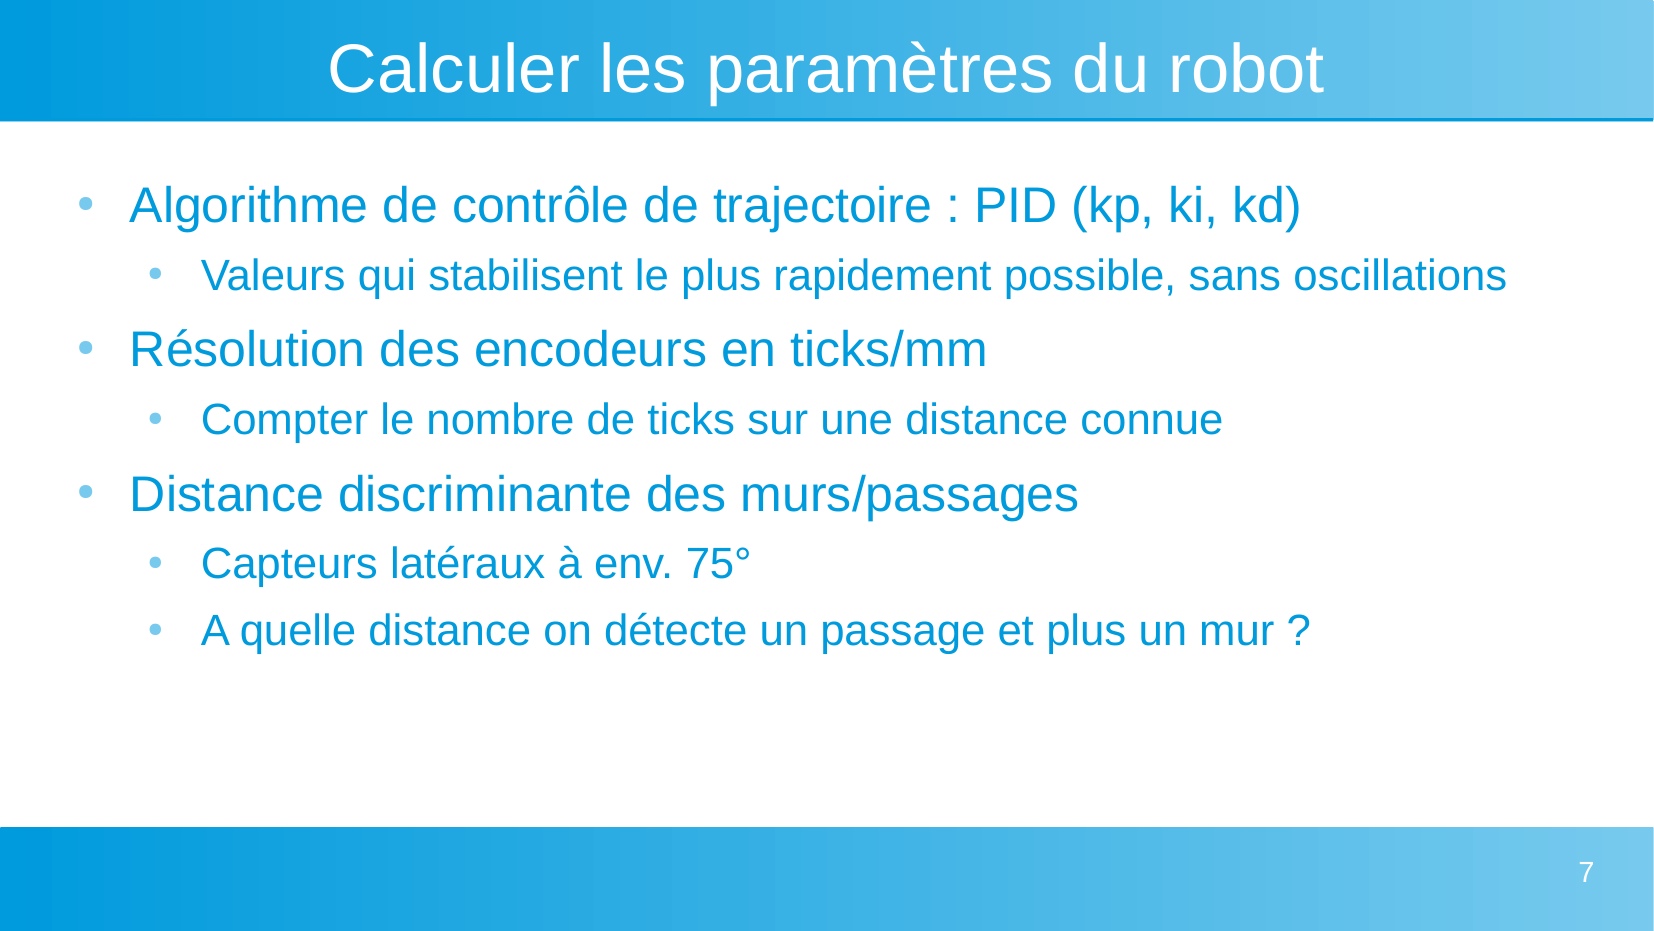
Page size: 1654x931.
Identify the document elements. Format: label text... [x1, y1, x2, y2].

list Algorithme de contrôle de trajectoire : PID (kp, ki, kd) Valeurs qui stabilisent le plus rapidement possible, sans oscillations Résolution des encodeurs en ticks/mm Compter le nombre de ticks sur une distance connue Distance discriminante des murs/passages Capteurs latéraux à env. 75° A quelle distance on détecte un passage et plus un mur ? [59, 177, 1595, 768]
title Calculer les paramètres du robot [59, 29, 1595, 108]
